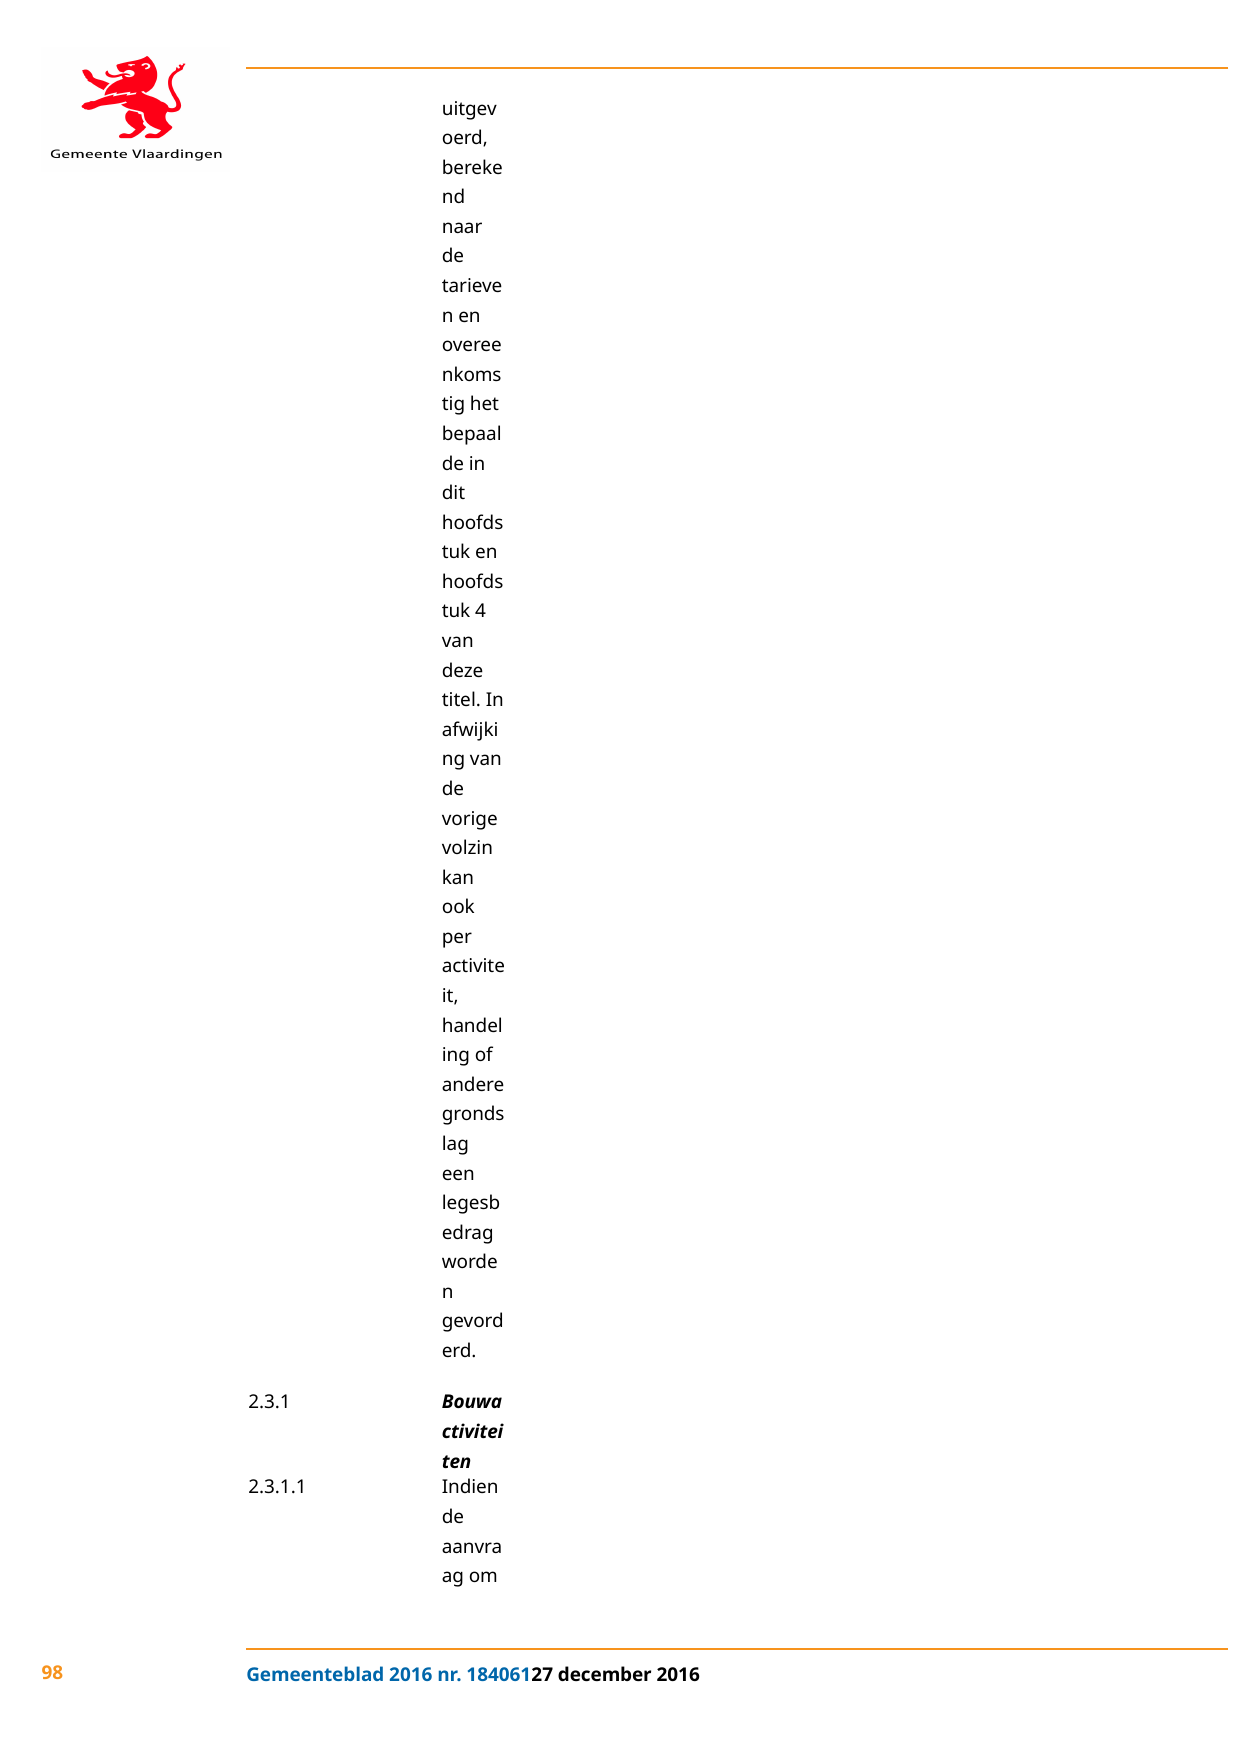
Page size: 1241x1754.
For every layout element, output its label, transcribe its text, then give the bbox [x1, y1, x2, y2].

table_cell [571, 95, 635, 1363]
table_cell [313, 1363, 377, 1389]
table_cell Bouwactiviteiten [442, 1389, 506, 1474]
table_cell [377, 95, 442, 1363]
table_cell 2.3.1.1 [248, 1474, 312, 1588]
table_cell [248, 95, 312, 1363]
table_cell [571, 1474, 635, 1588]
table_cell [377, 1389, 442, 1474]
table_cell [442, 1363, 506, 1389]
table_cell [377, 1474, 442, 1588]
table_cell [635, 1474, 700, 1588]
table_cell [248, 1363, 312, 1389]
table_cell [506, 95, 571, 1363]
table_cell [506, 1474, 571, 1588]
table_cell [506, 1389, 571, 1474]
table_cell 2.3.1 [248, 1389, 312, 1474]
table_cell [635, 1363, 700, 1389]
picture [41, 47, 231, 172]
table_cell [506, 1363, 571, 1389]
table_cell [377, 1363, 442, 1389]
table_cell [571, 1363, 635, 1389]
table_cell [635, 1389, 700, 1474]
table_cell [571, 1389, 635, 1474]
table_cell [635, 95, 700, 1363]
table_cell [313, 1389, 377, 1474]
table_cell [313, 95, 377, 1363]
table_cell [313, 1474, 377, 1588]
table_cell uitgevoerd, berekend naar de tarieven en overeenkomstig het bepaalde in dit hoofdstuk en hoofdstuk 4 van deze titel. In afwijking van de vorige volzin kan ook per activiteit, handeling of andere grondslag een legesbedrag worden gevorderd. [442, 95, 506, 1363]
table_cell Indien de aanvraag om [442, 1474, 506, 1588]
